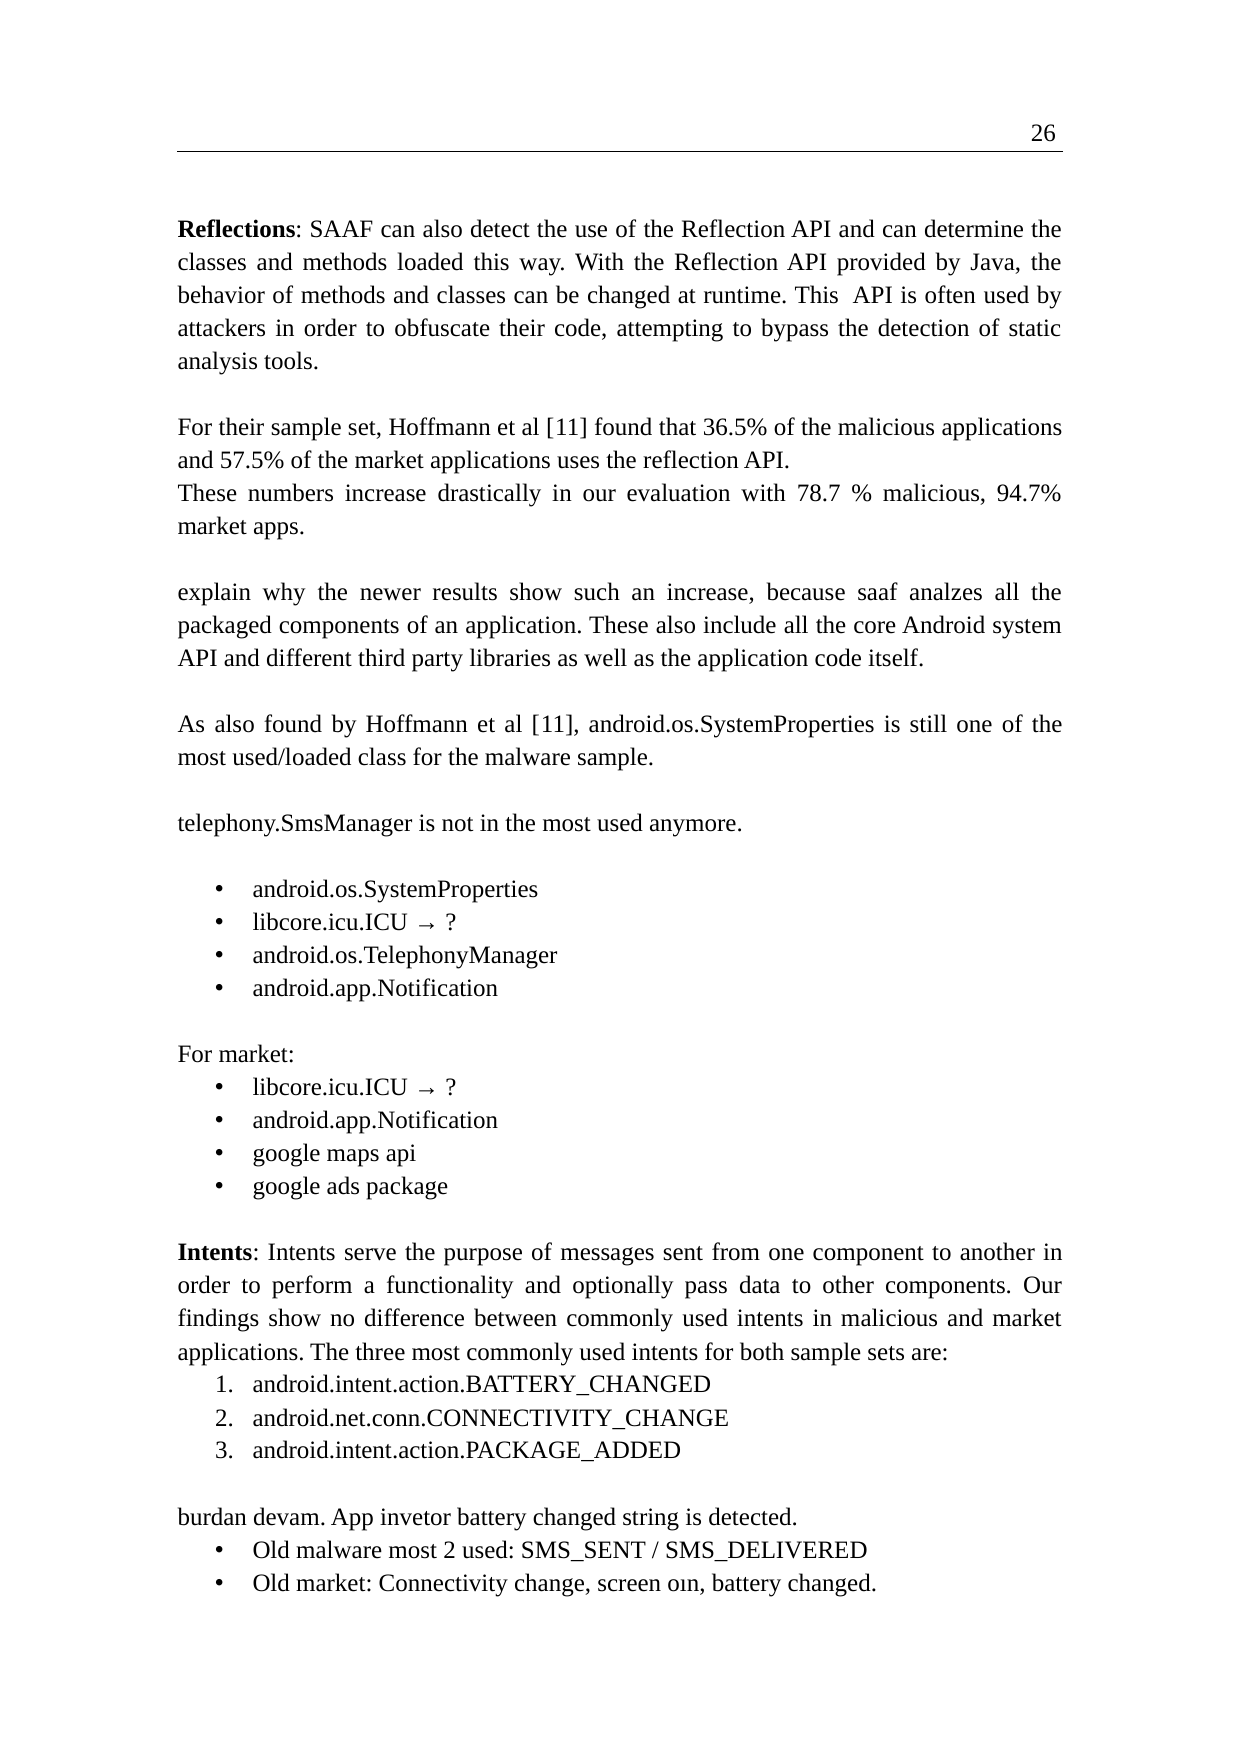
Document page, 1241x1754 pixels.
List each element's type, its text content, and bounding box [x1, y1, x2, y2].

list Old market: Connectivity change, screen oın, battery changed. [215, 1568, 1063, 1596]
list libcore.icu.ICU → ? [215, 1072, 1063, 1101]
list google ads package [215, 1171, 1063, 1200]
list libcore.icu.ICU → ? [215, 907, 1063, 936]
text burdan devam. App invetor battery changed string is detected. [177, 1502, 1063, 1530]
list android.os.TelephonyManager [215, 940, 1063, 969]
text Reflections: SAAF can also detect the use of the Reflection API and can determine the classes and methods loaded this way. With the Reflection API provided by Java, the behavior of methods and classes can be changed at runtime. This API is often used by attackers in order to obfuscate their code, attempting to bypass the detection of static analysis tools. [177, 214, 1063, 375]
text Intents: Intents serve the purpose of messages sent from one component to another in order to perform a functionality and optionally pass data to other components. Our findings show no difference between commonly used intents in malicious and market applications. The three most commonly used intents for both sample sets are: [177, 1237, 1063, 1365]
list android.os.SystemProperties [215, 874, 1063, 903]
list android.intent.action.BATTERY_CHANGED [215, 1369, 1063, 1398]
text For market: [177, 1039, 1063, 1068]
text As also found by Hoffmann et al [11], android.os.SystemProperties is still one of the most used/loaded class for the malware sample. [177, 709, 1063, 771]
list android.app.Notification [215, 1105, 1063, 1134]
list Old malware most 2 used: SMS_SENT / SMS_DELIVERED [215, 1535, 1063, 1563]
list google maps api [215, 1138, 1063, 1167]
text explain why the newer results show such an increase, because saaf analzes all the packaged components of an application. These also include all the core Android system API and different third party libraries as well as the application code itself. [177, 577, 1063, 672]
list android.app.Notification [215, 973, 1063, 1002]
list android.intent.action.PACKAGE_ADDED [215, 1436, 1063, 1464]
text These numbers increase drastically in our evaluation with 78.7 % malicious, 94.7% market apps. [177, 478, 1063, 540]
text telephony.SmsManager is not in the most used anymore. [177, 808, 1063, 837]
text For their sample set, Hoffmann et al [11] found that 36.5% of the malicious applications and 57.5% of the market applications uses the reflection API. [177, 412, 1063, 474]
list android.net.conn.CONNECTIVITY_CHANGE [215, 1403, 1063, 1431]
